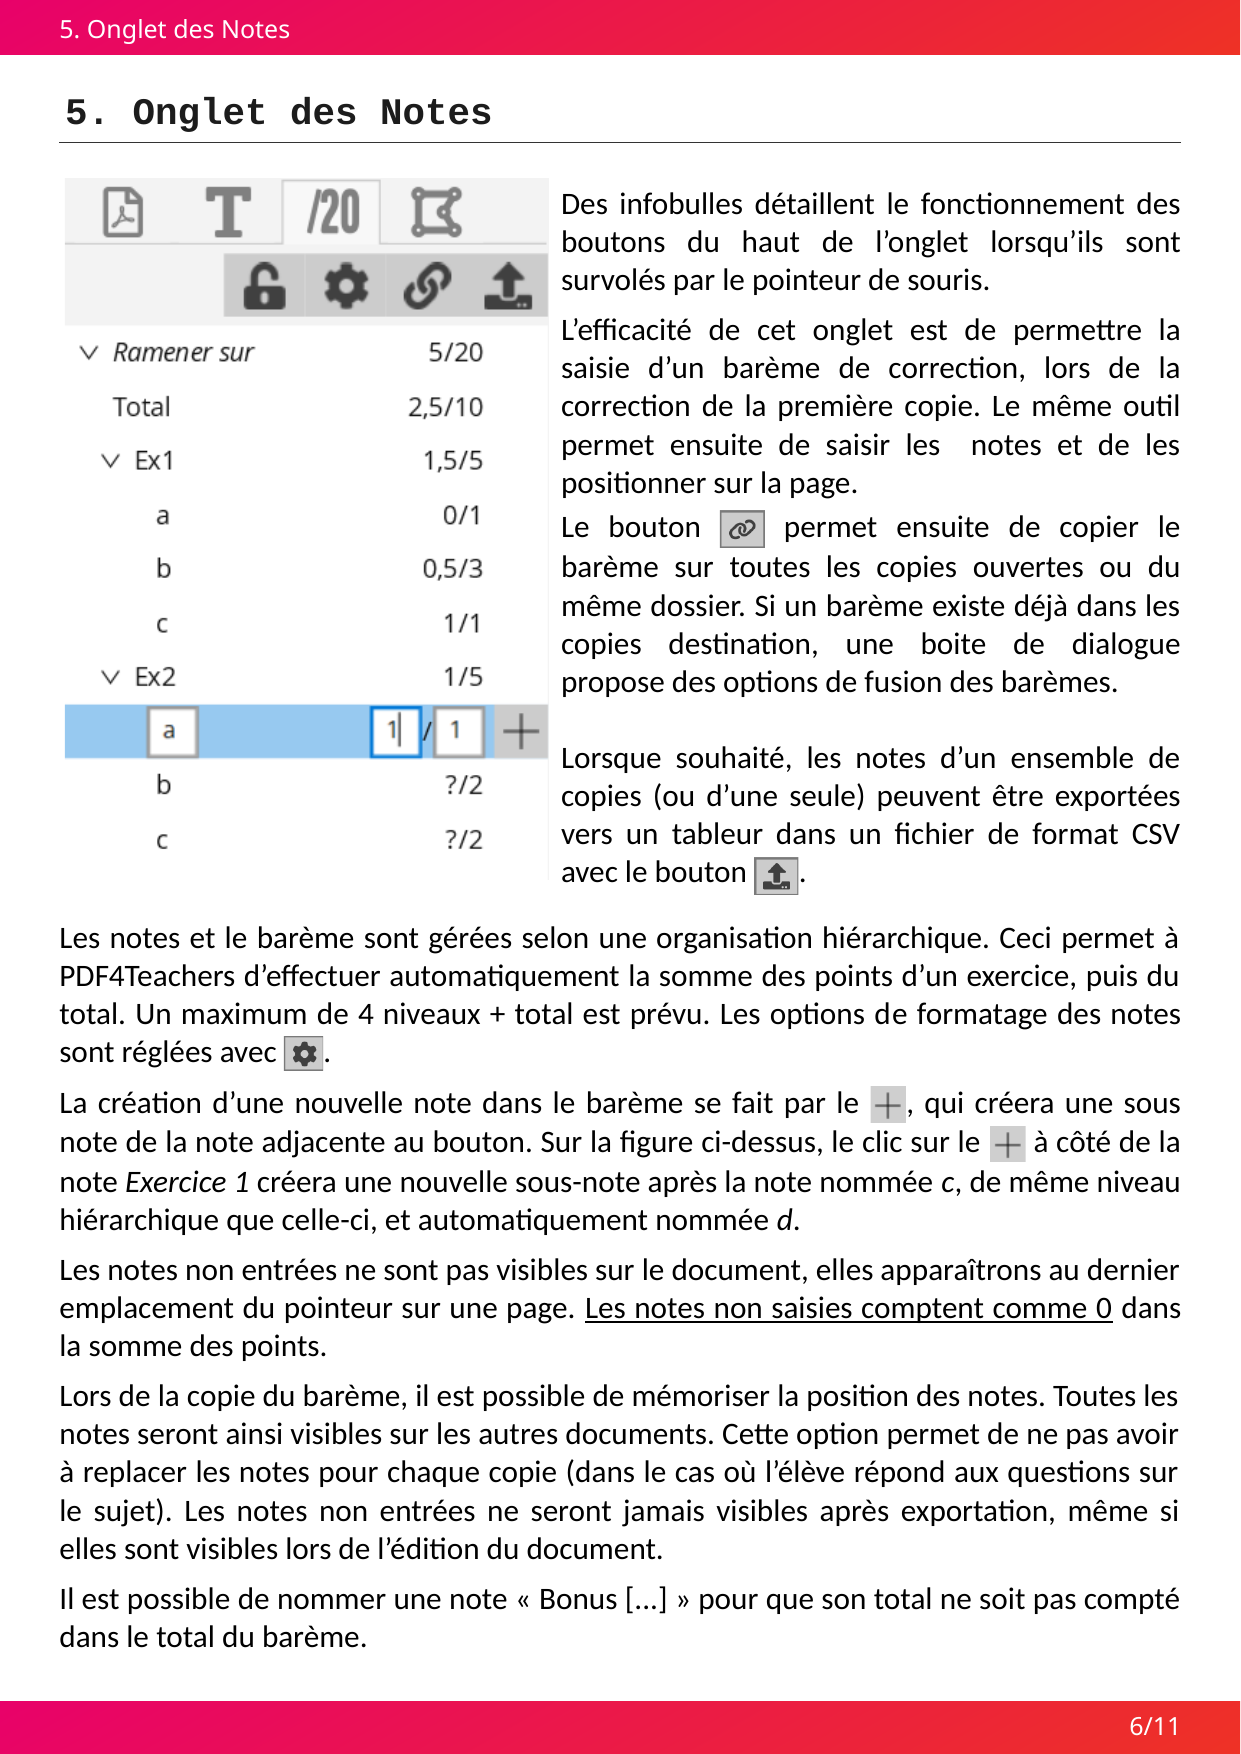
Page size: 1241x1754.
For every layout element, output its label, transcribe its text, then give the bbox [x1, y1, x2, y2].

text L’efficacité de cet onglet est de permettre la saisie d’un barème de correction, lors de la correction de la première copie. Le même outil permet ensuite de saisir les notes et de les positionner sur la page. [549, 310, 1181, 501]
picture [754, 857, 799, 895]
text Il est possible de nommer une note « Bonus [...] » pour que son total ne soit pas compté dans le total du barème. [59, 1579, 1181, 1655]
text Les notes et le barème sont gérées selon une organisation hiérarchique. Ceci permet à PDF4Teachers d’effectuer automatiquement la somme des points d’un exercice, puis du total. Un maximum de 4 niveaux + total est prévu. Les options de formatage des notes sont réglées avec . [59, 918, 1181, 1071]
text Les notes non entrées ne sont pas visibles sur le document, elles apparaîtrons au dernier emplacement du pointeur sur une page. Les notes non saisies comptent comme 0 dans la somme des points. [59, 1250, 1181, 1364]
text Le bouton permet ensuite de copier le barème sur toutes les copies ouvertes ou du même dossier. Si un barème existe déjà dans les copies destination, une boite de dialogue propose des options de fusion des barèmes. [549, 507, 1181, 700]
text Lors de la copie du barème, il est possible de mémoriser la position des notes. Toutes les notes seront ainsi visibles sur les autres documents. Cette option permet de ne pas avoir à replacer les notes pour chaque copie (dans le cas où l’élève répond aux questions sur le sujet). Les notes non entrées ne seront jamais visibles après exportation, même si elles sont visibles lors de l’édition du document. [59, 1376, 1181, 1567]
picture [990, 1126, 1026, 1162]
text La création d’une nouvelle note dans le barème se fait par le , qui créera une sous note de la note adjacente au bouton. Sur la figure ci-dessus, le clic sur le à côté de la note Exercice 1 créera une nouvelle sous-note après la note nommée c, de même niveau hiérarchique que celle-ci, et automatiquement nommée d. [59, 1083, 1181, 1238]
picture [870, 1086, 906, 1123]
picture [719, 510, 765, 548]
picture [283, 1036, 324, 1071]
text Des infobulles détaillent le fonctionnement des boutons du haut de l’onglet lorsqu’ils sont survolés par le pointeur de souris. [549, 184, 1181, 298]
picture [64, 178, 549, 880]
text Lorsque souhaité, les notes d’un ensemble de copies (ou d’une seule) peuvent être exportées vers un tableur dans un fichier de format CSV avec le bouton . [71, 738, 1181, 894]
